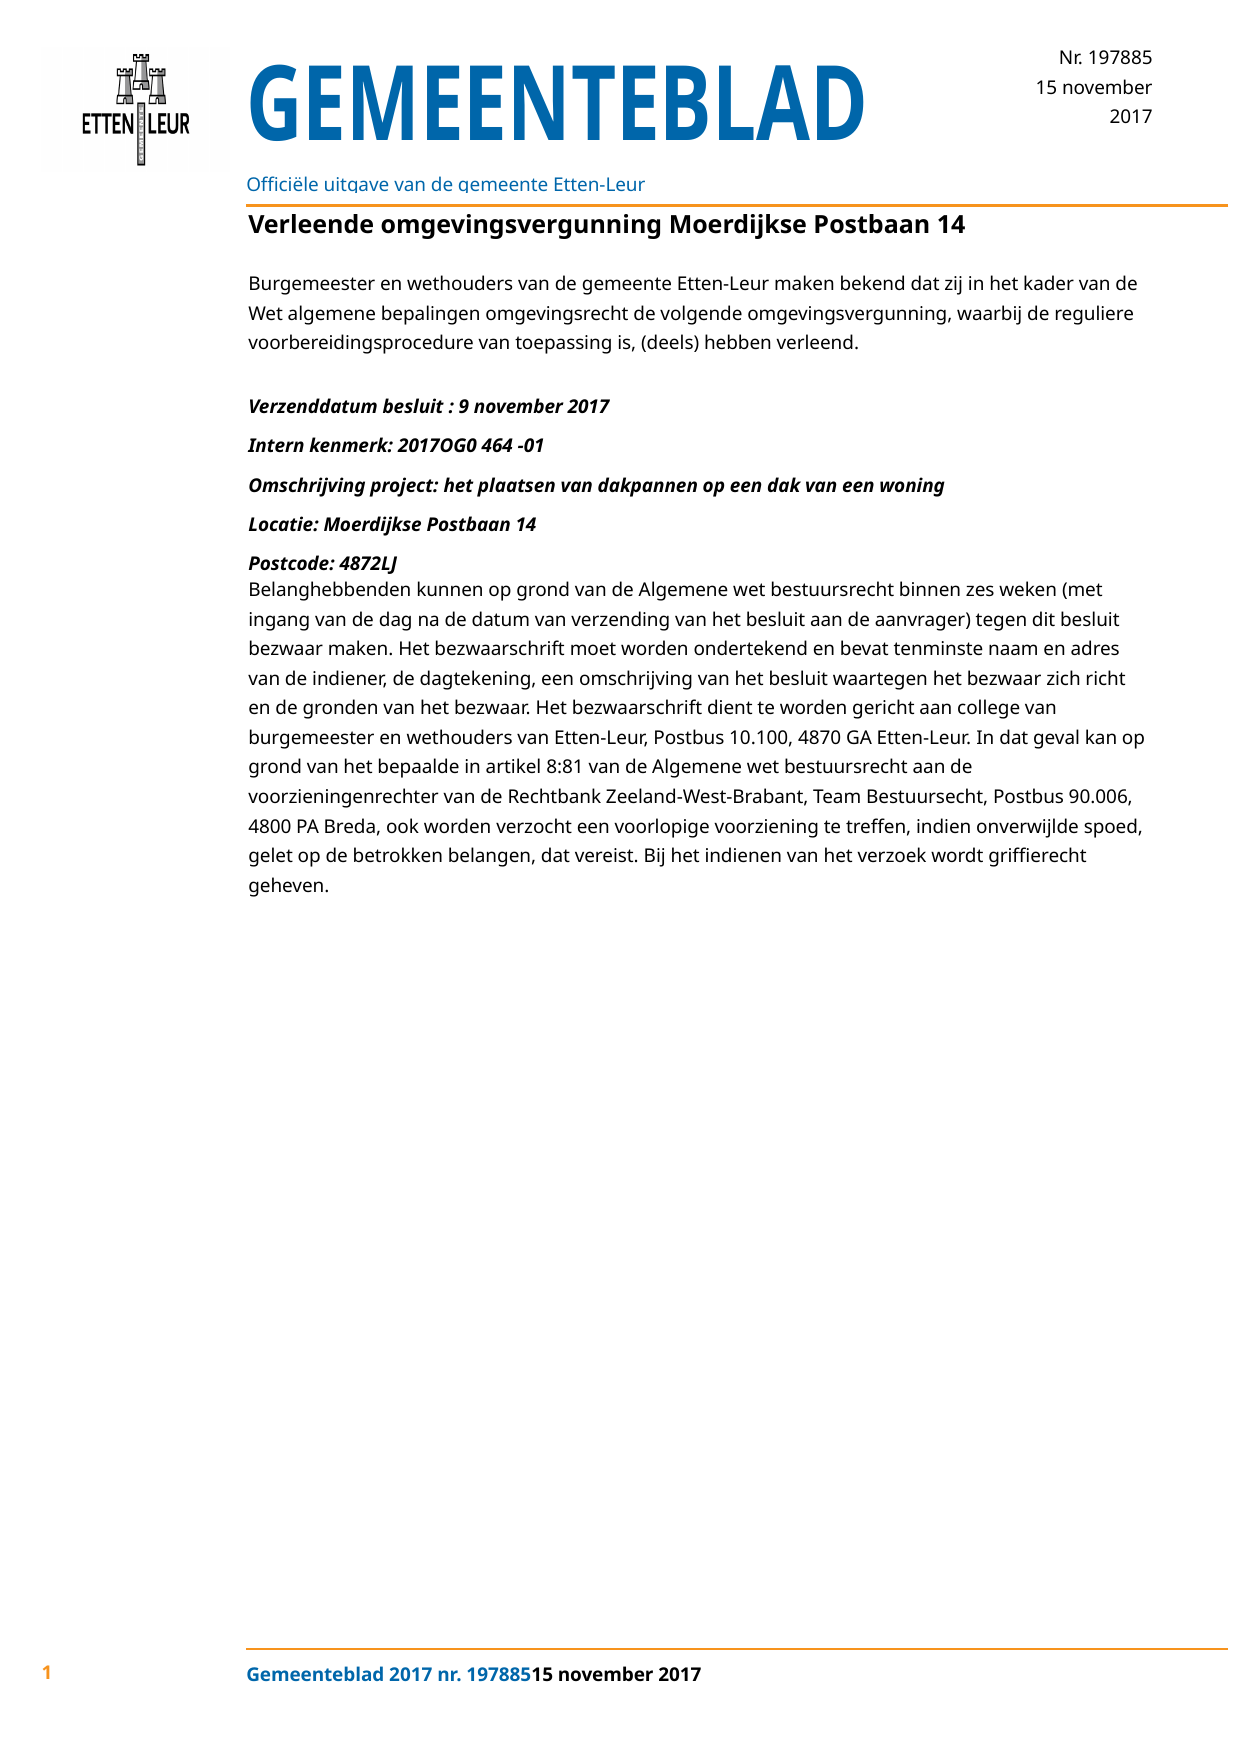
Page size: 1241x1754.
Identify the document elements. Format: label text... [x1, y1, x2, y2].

text Verzenddatum besluit : 9 november 2017 [248, 393, 1152, 419]
picture [41, 47, 231, 172]
text Postcode: 4872LJ [248, 551, 1152, 576]
text Verleende omgevingsvergunning Moerdijkse Postbaan 14 [248, 207, 1152, 241]
text Locatie: Moerdijkse Postbaan 14 [248, 511, 1152, 537]
text Omschrijving project: het plaatsen van dakpannen op een dak van een woning [248, 472, 1152, 498]
text Belanghebbenden kunnen op grond van de Algemene wet bestuursrecht binnen zes weken (met ingang van de dag na de datum van verzending van het besluit aan de aanvrager) tegen dit besluit bezwaar maken. Het bezwaarschrift moet worden ondertekend en bevat tenminste naam en adres van de indiener, de dagtekening, een omschrijving van het besluit waartegen het bezwaar zich richt en de gronden van het bezwaar. Het bezwaarschrift dient te worden gericht aan college van burgemeester en wethouders van Etten-Leur, Postbus 10.100, 4870 GA Etten-Leur. In dat geval kan op grond van het bepaalde in artikel 8:81 van de Algemene wet bestuursrecht aan de voorzieningenrechter van de Rechtbank Zeeland-West-Brabant, Team Bestuursecht, Postbus 90.006, 4800 PA Breda, ook worden verzocht een voorlopige voorziening te treffen, indien onverwijlde spoed, gelet op de betrokken belangen, dat vereist. Bij het indienen van het verzoek wordt griffierecht geheven. [248, 576, 1152, 898]
text Intern kenmerk: 2017OG0 464 -01 [248, 433, 1152, 458]
text Burgemeester en wethouders van de gemeente Etten-Leur maken bekend dat zij in het kader van de Wet algemene bepalingen omgevingsrecht de volgende omgevingsvergunning, waarbij de reguliere voorbereidingsprocedure van toepassing is, (deels) hebben verleend. [248, 270, 1152, 355]
